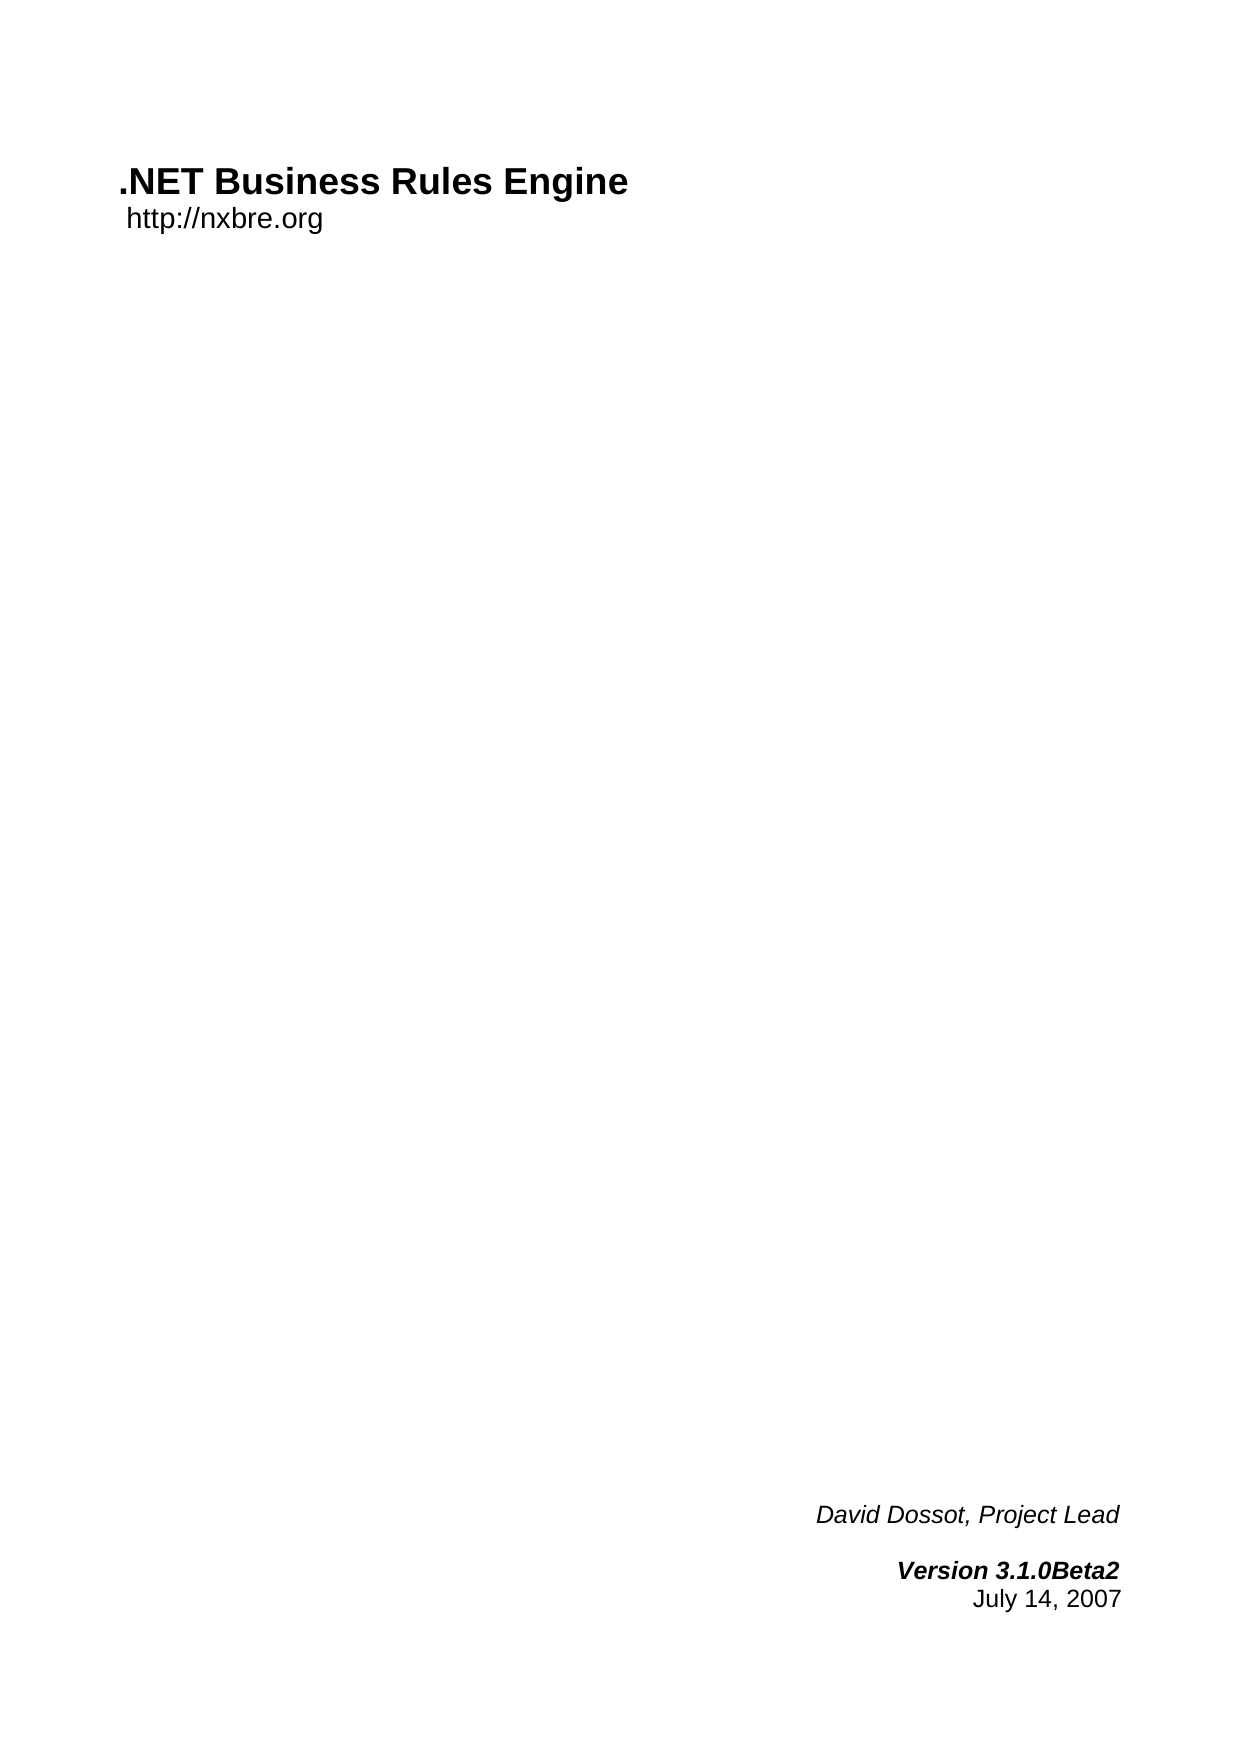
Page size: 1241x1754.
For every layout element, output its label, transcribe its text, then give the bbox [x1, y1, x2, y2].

text David Dossot, Project Lead [118, 1501, 1122, 1529]
text http://nxbre.org [118, 202, 1122, 235]
text Version 3.1.0Beta2 [118, 1557, 1122, 1585]
text July 14, 2007 [118, 1585, 1122, 1613]
text .NET Business Rules Engine [118, 160, 1122, 202]
